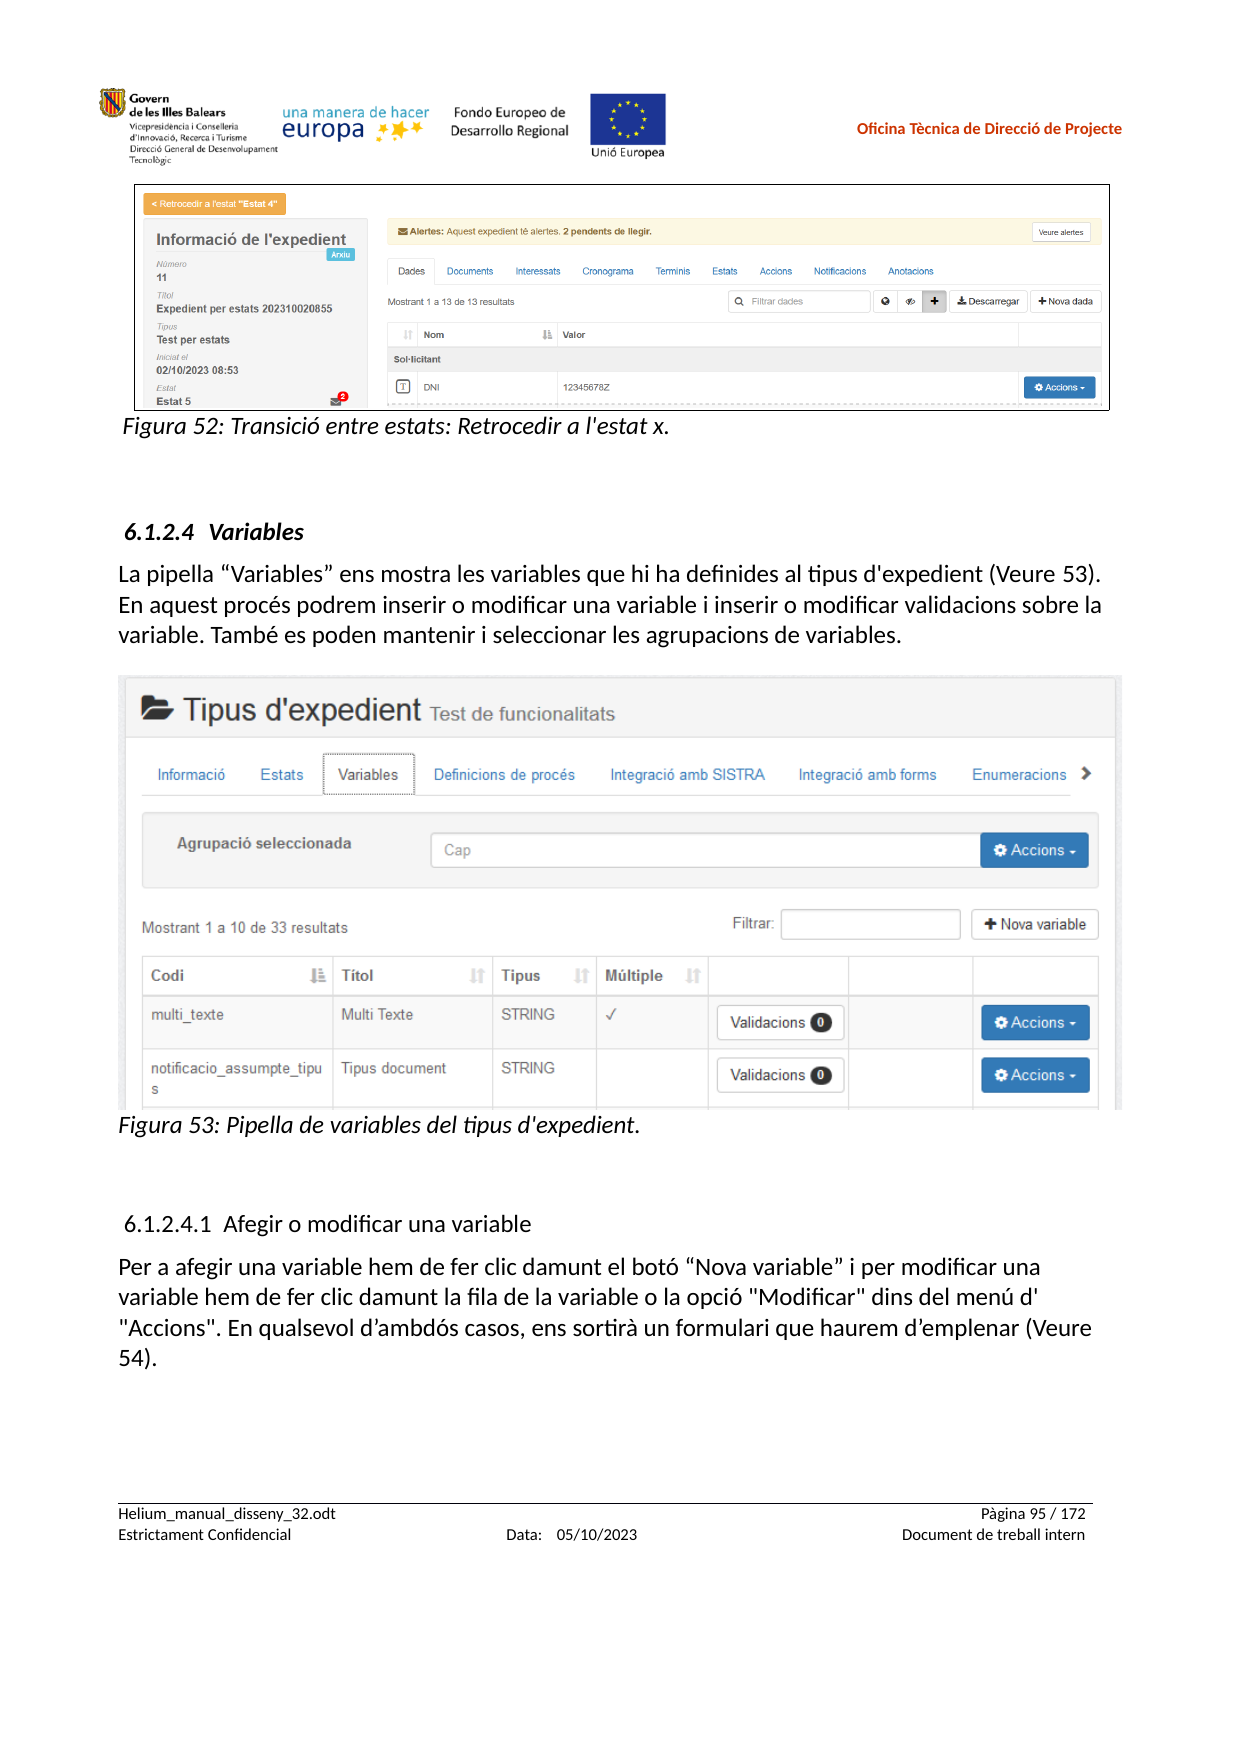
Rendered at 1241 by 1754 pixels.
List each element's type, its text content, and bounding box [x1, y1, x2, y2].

text Per a afegir una variable hem de fer clic damunt el botó “Nova variable” i per modificar una variable hem de fer clic damunt la fila de la variable o la opció "Modificar" dins del menú d' "Accions". En qualsevol d’ambdós casos, ens sortirà un formulari que haurem d’emplenar (Veure 54). [118, 1251, 1122, 1373]
picture [118, 675, 1123, 1110]
text Figura 52: Transició entre estats: Retrocedir a l'estat x. [122, 408, 1118, 441]
text La pipella “Variables” ens mostra les variables que hi ha definides al tipus d'expedient (Veure 53). En aquest procés podrem inserir o modificar una variable i inserir o modificar validacions sobre la variable. També es poden mantenir i seleccionar les agrupacions de variables. [118, 559, 1122, 650]
subtitle Afegir o modificar una variable [118, 1208, 1122, 1238]
subtitle Variables [118, 516, 1122, 546]
picture [137, 187, 1107, 408]
picture [99, 87, 668, 166]
text Figura 53: Pipella de variables del tipus d'expedient. [118, 1110, 1122, 1140]
